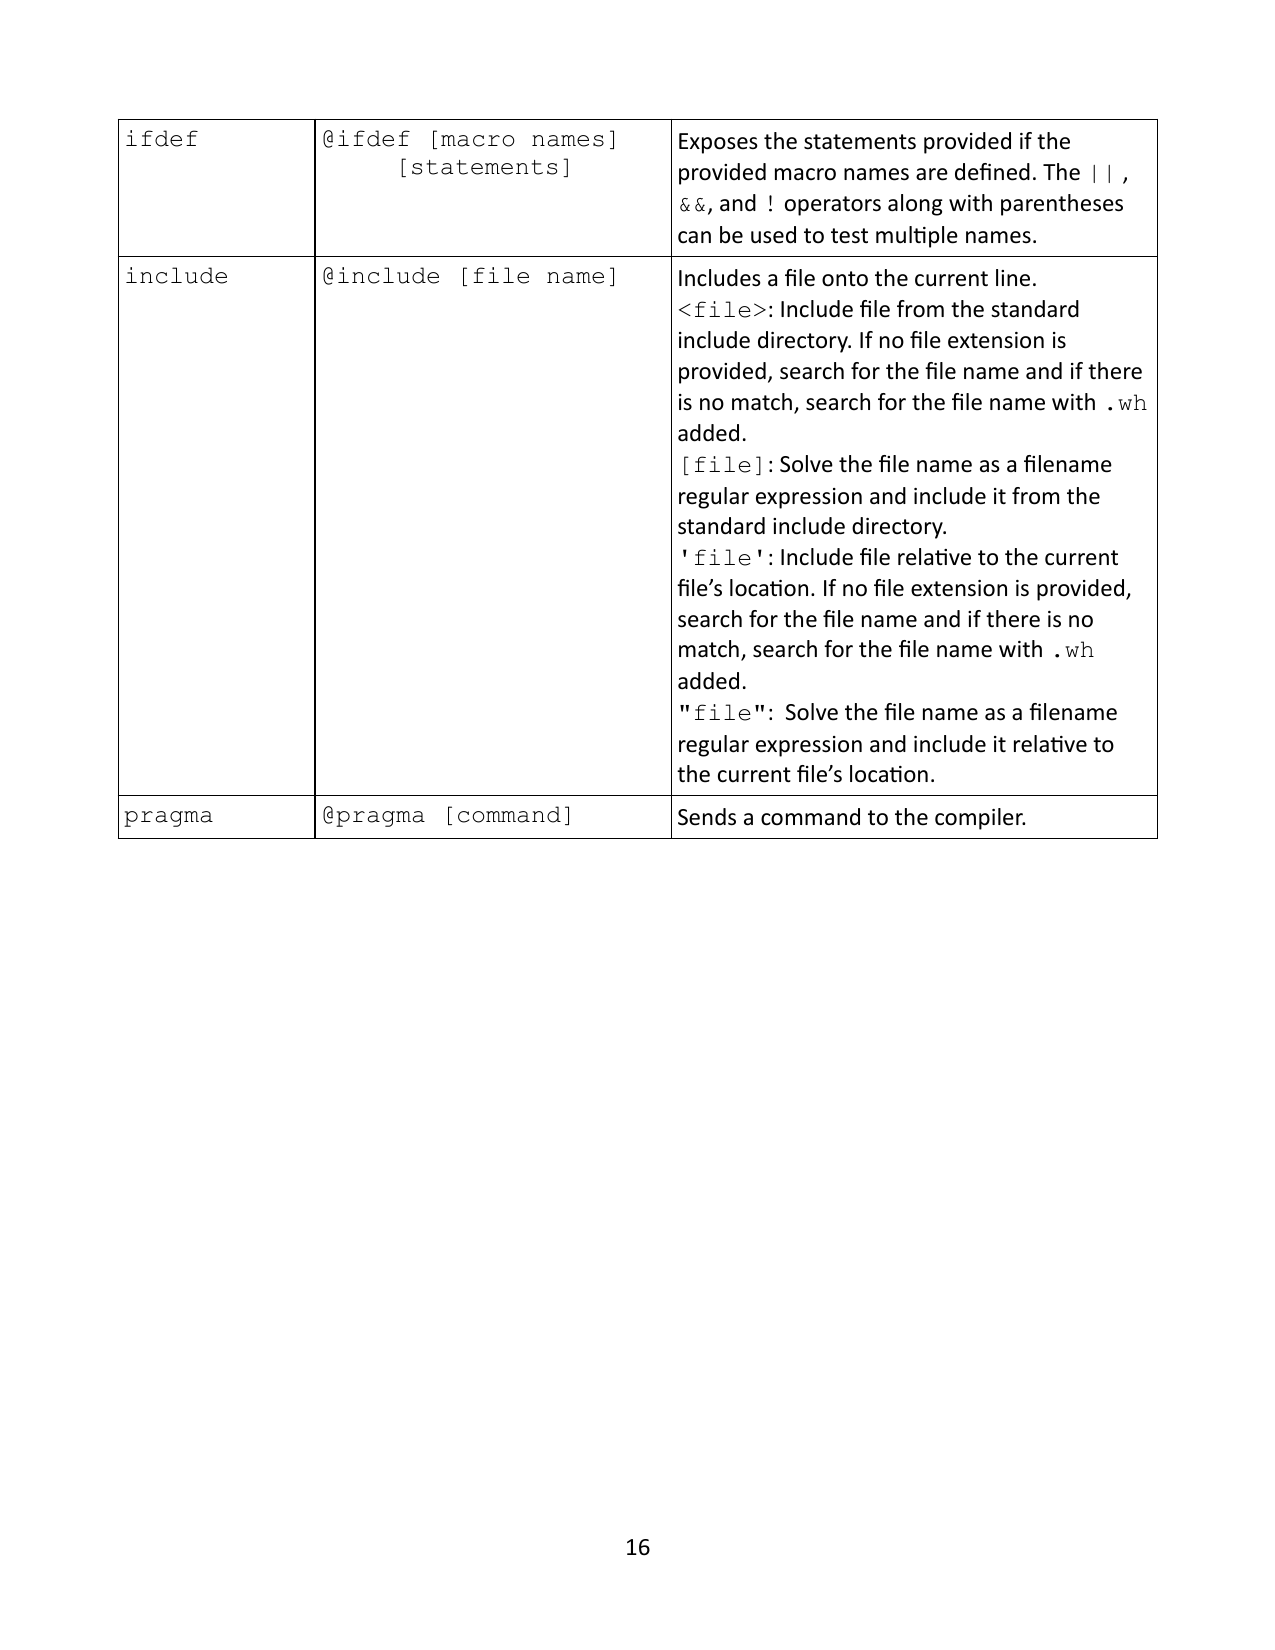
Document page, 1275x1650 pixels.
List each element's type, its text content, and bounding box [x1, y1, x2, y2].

table_cell @pragma [command] [316, 796, 671, 837]
table_cell @ifdef [macro names] [statements] [316, 120, 671, 256]
table_cell Exposes the statements provided if the provided macro names are defined. The || , &&, and ! operators along with parentheses can be used to test multiple names. [672, 120, 1157, 256]
table_cell pragma [119, 796, 314, 837]
table_cell include [119, 257, 314, 794]
table_cell Includes a file onto the current line. <file>: Include file from the standard include directory. If no file extension is provided, search for the file name and if there is no match, search for the file name with .wh added. [file]: Solve the file name as a filename regular expression and include it from the standard include directory. 'file': Include file relative to the current file’s location. If no file extension is provided, search for the file name and if there is no match, search for the file name with .wh added. "file": Solve the file name as a filename regular expression and include it relative to the current file’s location. [672, 257, 1157, 794]
table_cell @include [file name] [316, 257, 671, 794]
table_cell Sends a command to the compiler. [672, 796, 1157, 837]
table_cell ifdef [119, 120, 314, 256]
